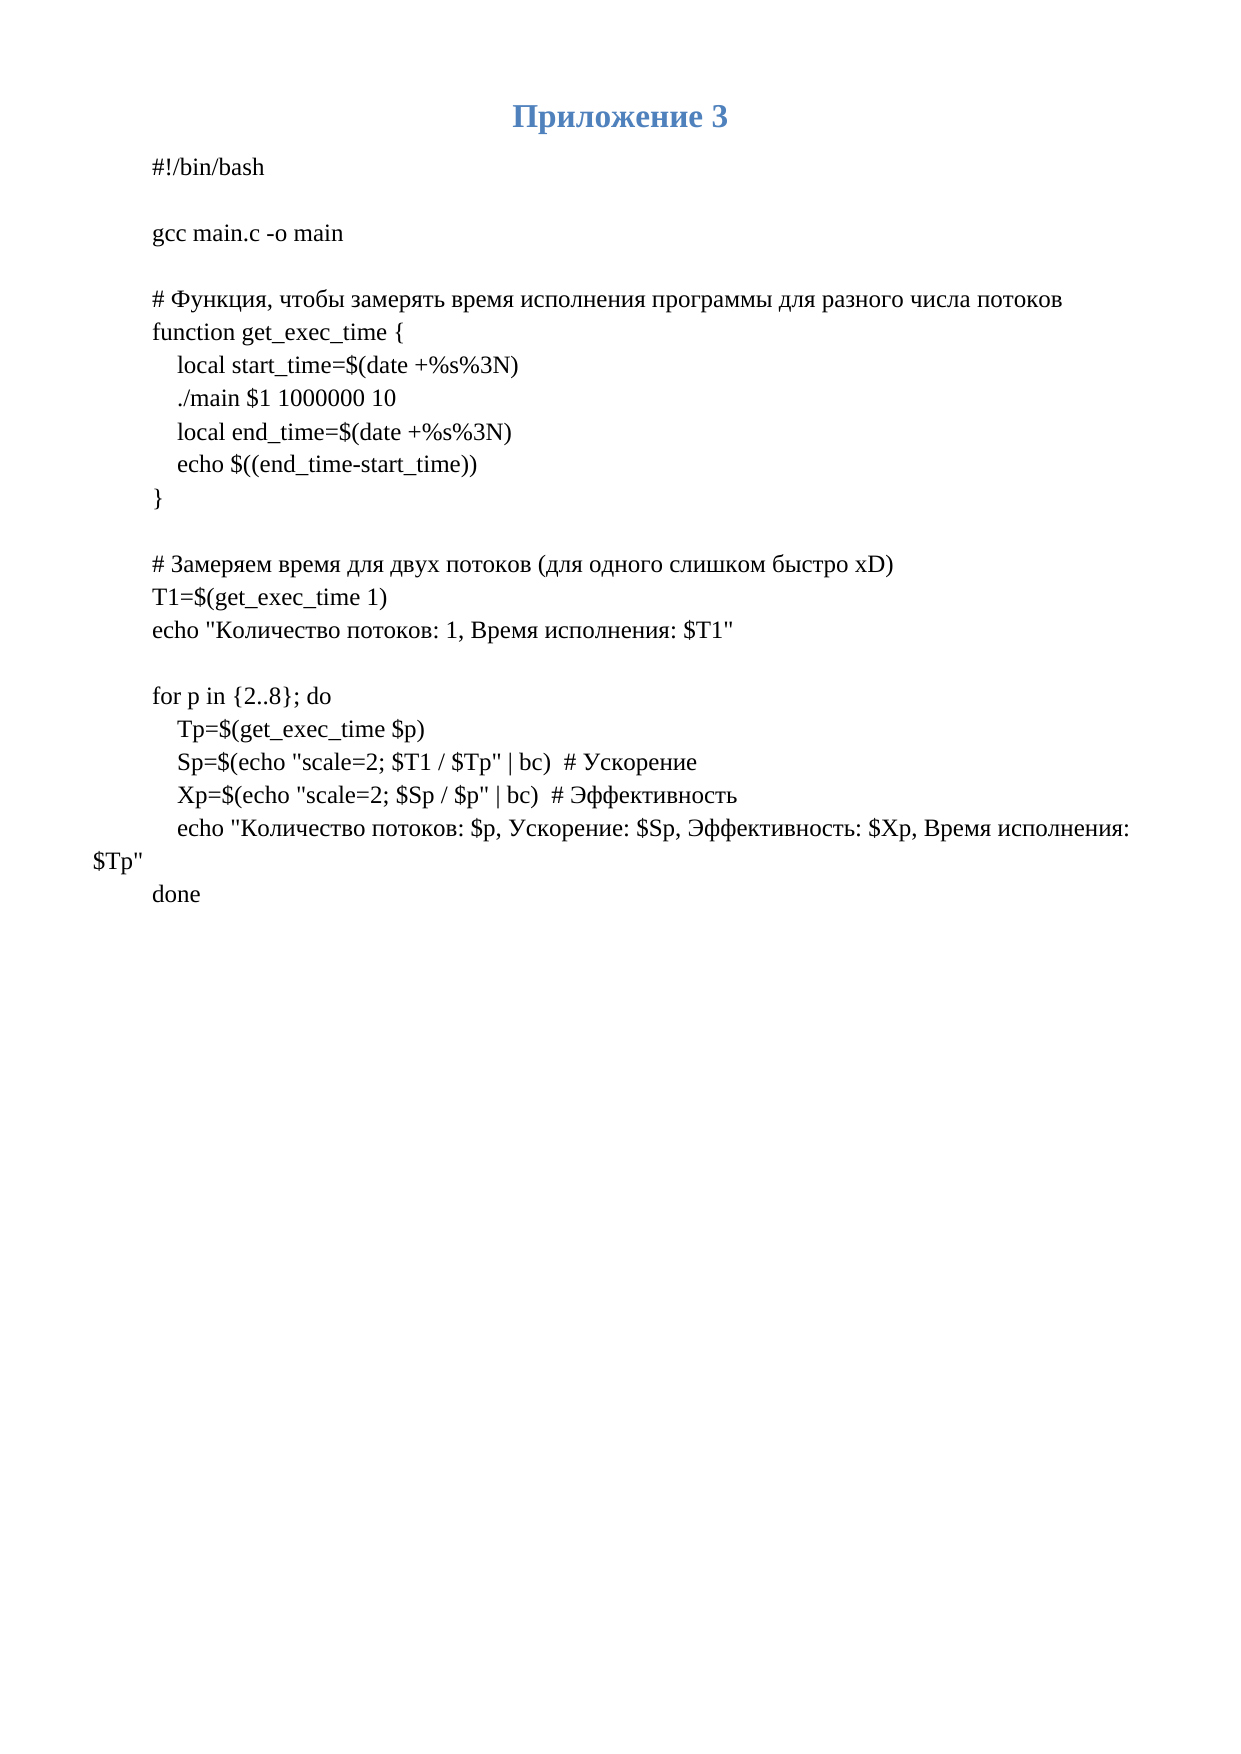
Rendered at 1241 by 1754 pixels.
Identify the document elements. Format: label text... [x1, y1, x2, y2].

subtitle Приложение 3 [93, 96, 1147, 134]
text # Функция, чтобы замерять время исполнения программы для разного числа потоков [93, 284, 1147, 313]
text done [93, 879, 1147, 908]
text Sp=$(echo "scale=2; $T1 / $Tp" | bc) # Ускорение [93, 747, 1147, 776]
text #!/bin/bash [93, 152, 1147, 181]
text local start_time=$(date +%s%3N) [93, 351, 1147, 379]
text for p in {2..8}; do [93, 681, 1147, 709]
text Tp=$(get_exec_time $p) [93, 714, 1147, 742]
text gcc main.c -o main [93, 218, 1147, 247]
text echo $((end_time-start_time)) [93, 449, 1147, 478]
text T1=$(get_exec_time 1) [93, 582, 1147, 610]
text ./main $1 1000000 10 [93, 383, 1147, 412]
text local end_time=$(date +%s%3N) [93, 417, 1147, 445]
text function get_exec_time { [93, 317, 1147, 346]
text Xp=$(echo "scale=2; $Sp / $p" | bc) # Эффективность [93, 780, 1147, 808]
text # Замеряем время для двух потоков (для одного слишком быстро xD) [93, 549, 1147, 577]
text } [93, 483, 1147, 511]
text echo "Количество потоков: 1, Время исполнения: $T1" [93, 615, 1147, 643]
text echo "Количество потоков: $p, Ускорение: $Sp, Эффективность: $Xp, Время исполнения: $Tp" [93, 813, 1147, 874]
